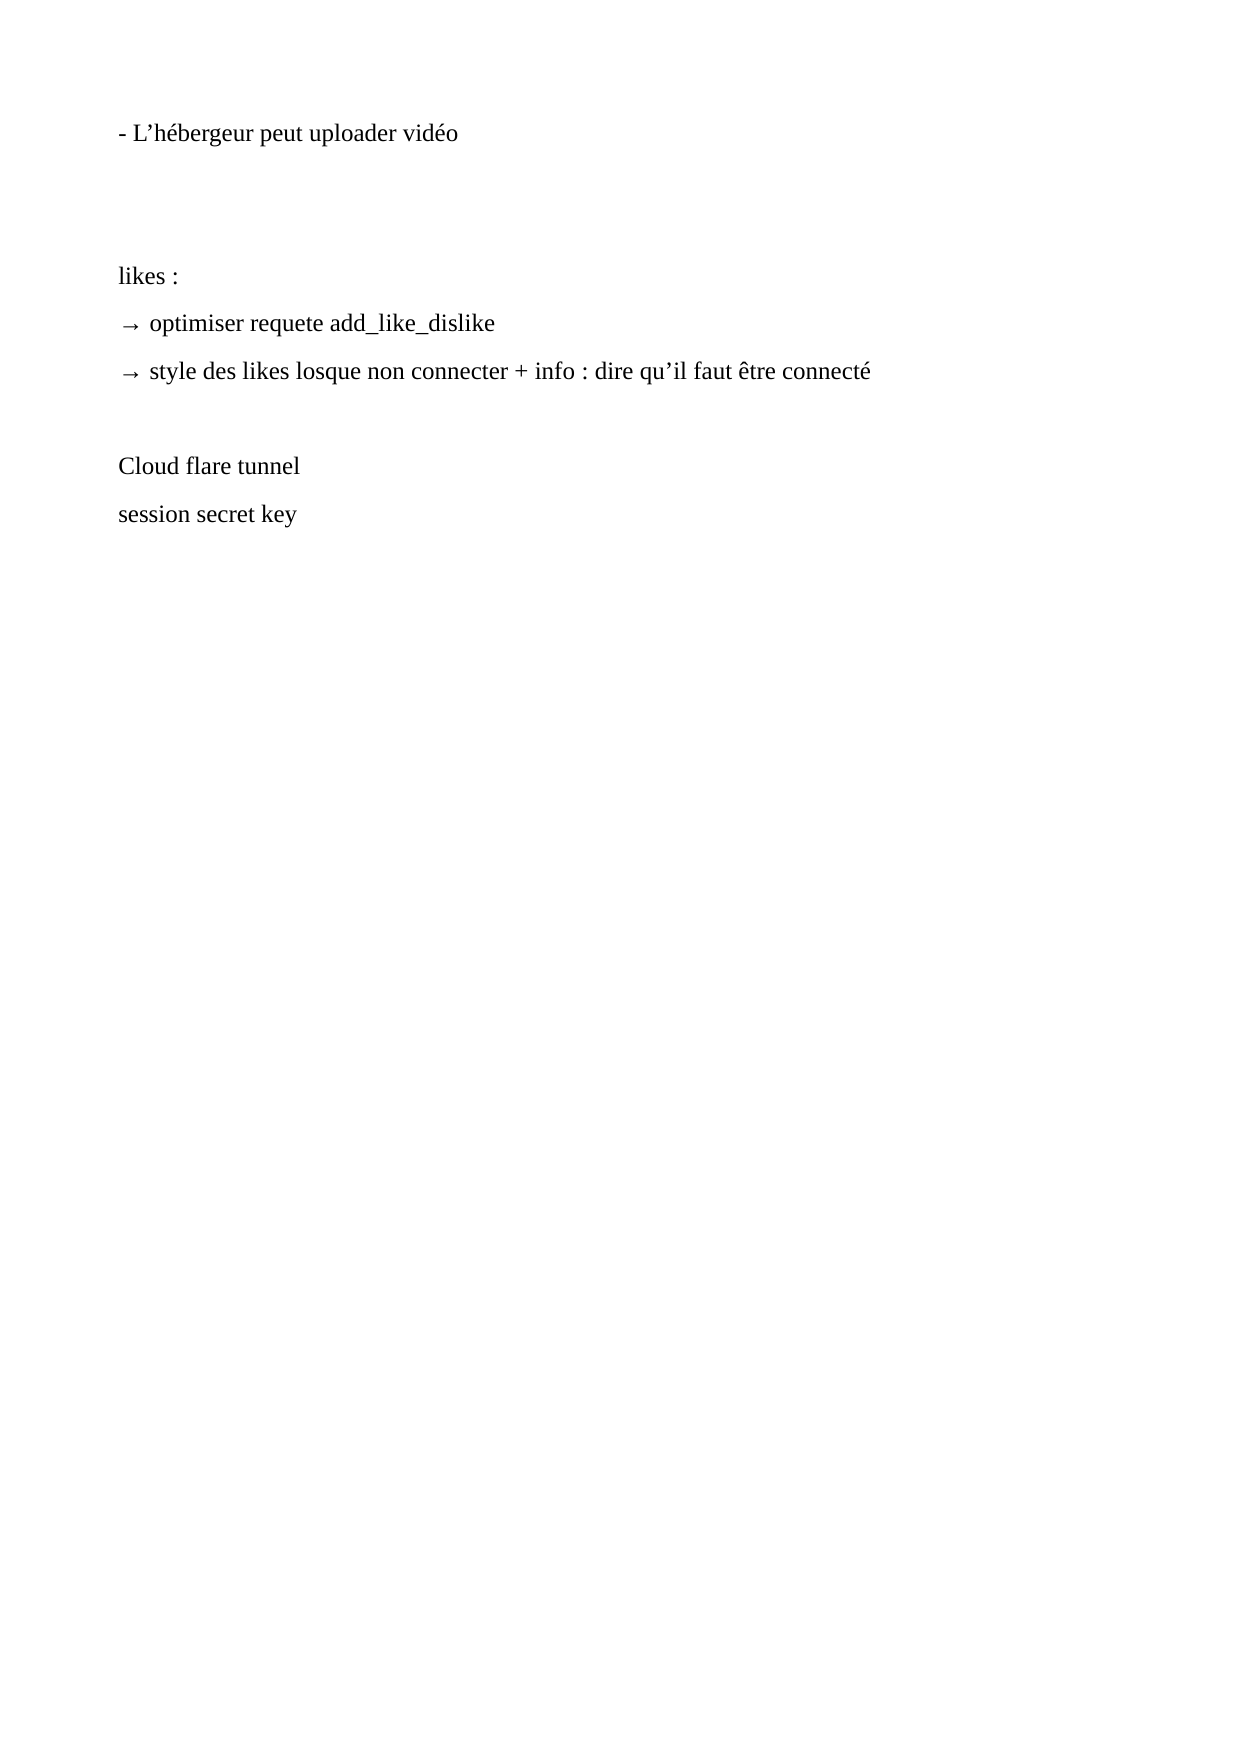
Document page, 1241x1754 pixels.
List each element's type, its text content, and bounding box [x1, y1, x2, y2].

text → style des likes losque non connecter + info : dire qu’il faut être connecté [118, 356, 1122, 385]
text - L’hébergeur peut uploader vidéo [118, 118, 1122, 147]
text Cloud flare tunnel [118, 451, 1122, 480]
text likes : [118, 261, 1122, 290]
text → optimiser requete add_like_dislike [118, 308, 1122, 337]
text session secret key [118, 499, 1122, 528]
